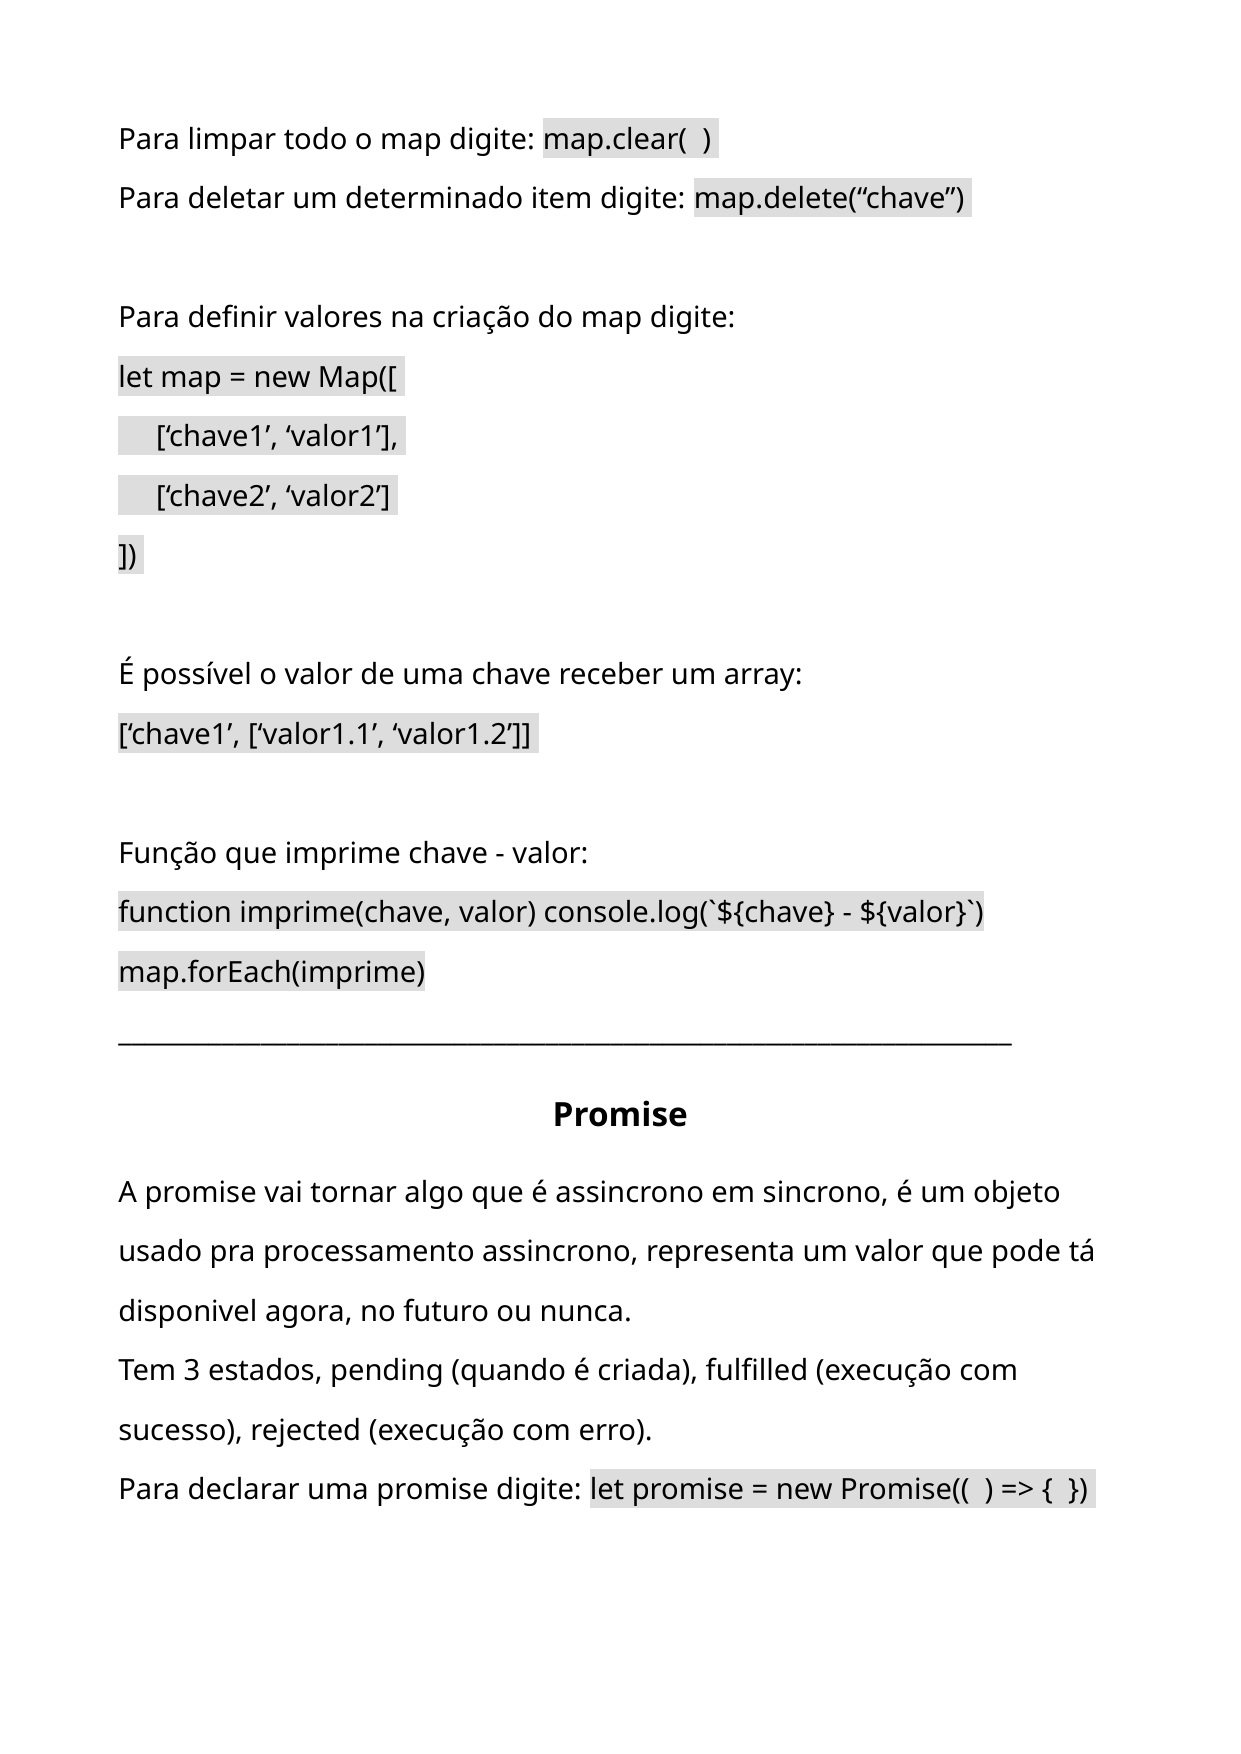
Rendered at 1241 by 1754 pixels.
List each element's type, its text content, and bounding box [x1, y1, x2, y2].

text A promise vai tornar algo que é assincrono em sincrono, é um objeto usado pra processamento assincrono, representa um valor que pode tá disponivel agora, no futuro ou nunca. [118, 1171, 1122, 1330]
text _____________________________________________________________________ [118, 1010, 1122, 1050]
text map.forEach(imprime) [118, 951, 1122, 991]
text [‘chave1’, [‘valor1.1’, ‘valor1.2’]] [118, 713, 1122, 753]
text Para limpar todo o map digite: map.clear( ) [118, 118, 1122, 158]
text let map = new Map([ [118, 356, 1122, 396]
text Função que imprime chave - valor: [118, 832, 1122, 872]
text [‘chave2’, ‘valor2’] [118, 475, 1122, 515]
text Para deletar um determinado item digite: map.delete(“chave”) [118, 178, 1122, 217]
text [‘chave1’, ‘valor1’], [118, 416, 1122, 455]
subtitle Promise [118, 1091, 1122, 1136]
text Para definir valores na criação do map digite: [118, 297, 1122, 336]
text ]) [118, 534, 1122, 574]
text Tem 3 estados, pending (quando é criada), fulfilled (execução com sucesso), rejected (execução com erro). [118, 1350, 1122, 1449]
text function imprime(chave, valor) console.log(`${chave} - ${valor}`) [118, 891, 1122, 931]
text É possível o valor de uma chave receber um array: [118, 653, 1122, 693]
text Para declarar uma promise digite: let promise = new Promise(( ) => { }) [118, 1469, 1122, 1508]
